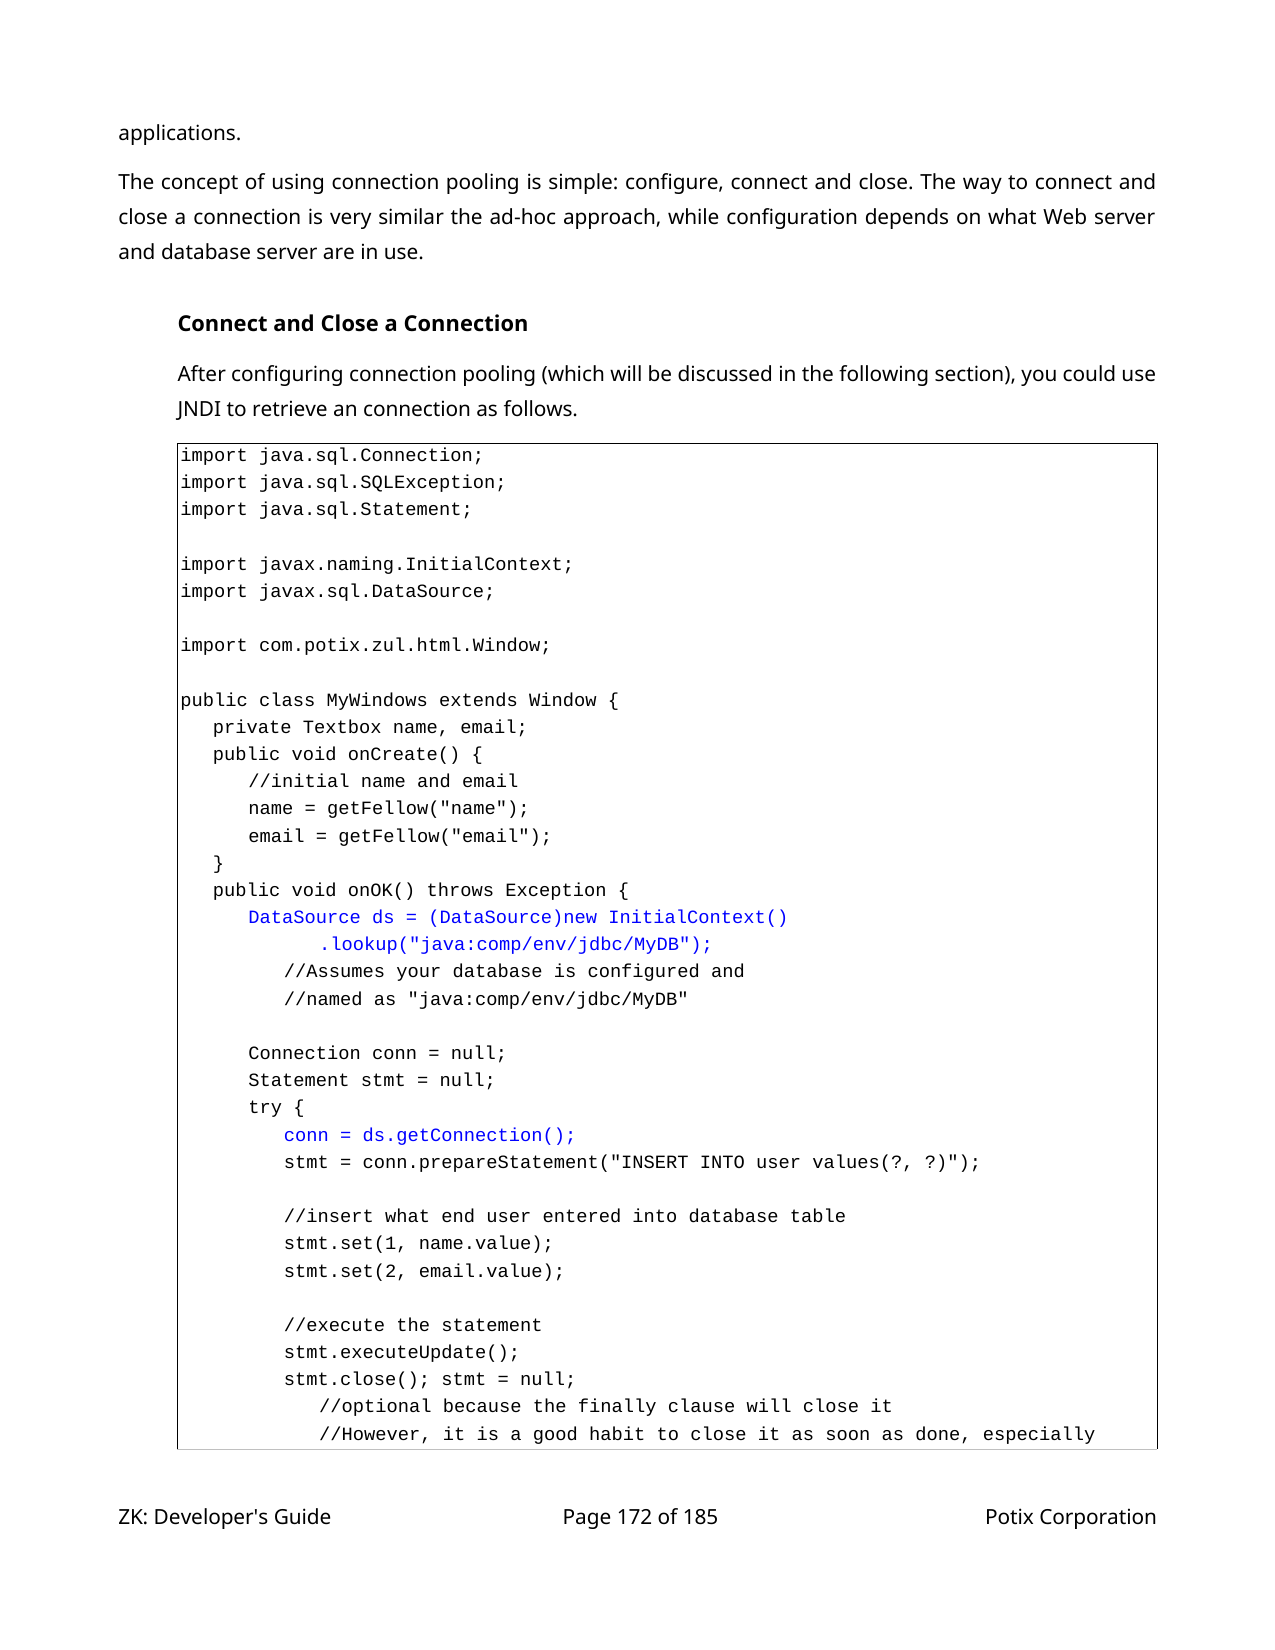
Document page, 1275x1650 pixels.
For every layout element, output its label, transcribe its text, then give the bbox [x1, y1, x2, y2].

text try { [178, 1095, 1157, 1119]
text conn = ds.getConnection(); [178, 1122, 1157, 1147]
text stmt.set(1, name.value); [178, 1231, 1157, 1256]
text public class MyWindows extends Window { [178, 687, 1157, 712]
text stmt.executeUpdate(); [178, 1340, 1157, 1364]
text //initial name and email [178, 769, 1157, 793]
text name = getFellow("name"); [178, 796, 1157, 821]
text //Assumes your database is configured and [178, 959, 1157, 984]
text import java.sql.Connection; [178, 444, 1157, 467]
text applications. [118, 118, 1157, 146]
text After configuring connection pooling (which will be discussed in the following section), you could use JNDI to retrieve an connection as follows. [177, 359, 1157, 422]
text Connection conn = null; [178, 1041, 1157, 1065]
text .lookup("java:comp/env/jdbc/MyDB"); [178, 932, 1157, 956]
text import com.potix.zul.html.Window; [178, 633, 1157, 657]
text } [178, 851, 1157, 875]
subtitle Connect and Close a Connection [177, 308, 1157, 338]
text Statement stmt = null; [178, 1068, 1157, 1092]
text The concept of using connection pooling is simple: configure, connect and close. The way to connect and close a connection is very similar the ad-hoc approach, while configuration depends on what Web server and database server are in use. [118, 167, 1157, 266]
text //However, it is a good habit to close it as soon as done, especially [178, 1422, 1157, 1449]
text import javax.naming.InitialContext; [178, 552, 1157, 576]
text stmt.close(); stmt = null; [178, 1367, 1157, 1391]
text //insert what end user entered into database table [178, 1204, 1157, 1228]
text //optional because the finally clause will close it [178, 1394, 1157, 1419]
text private Textbox name, email; [178, 715, 1157, 739]
text stmt = conn.prepareStatement("INSERT INTO user values(?, ?)"); [178, 1150, 1157, 1174]
text import javax.sql.DataSource; [178, 579, 1157, 603]
text stmt.set(2, email.value); [178, 1258, 1157, 1283]
text DataSource ds = (DataSource)new InitialContext() [178, 905, 1157, 929]
text public void onCreate() { [178, 742, 1157, 766]
text public void onOK() throws Exception { [178, 878, 1157, 902]
text import java.sql.Statement; [178, 497, 1157, 521]
text email = getFellow("email"); [178, 823, 1157, 848]
text //execute the statement [178, 1313, 1157, 1337]
text //named as "java:comp/env/jdbc/MyDB" [178, 987, 1157, 1011]
text import java.sql.SQLException; [178, 470, 1157, 494]
